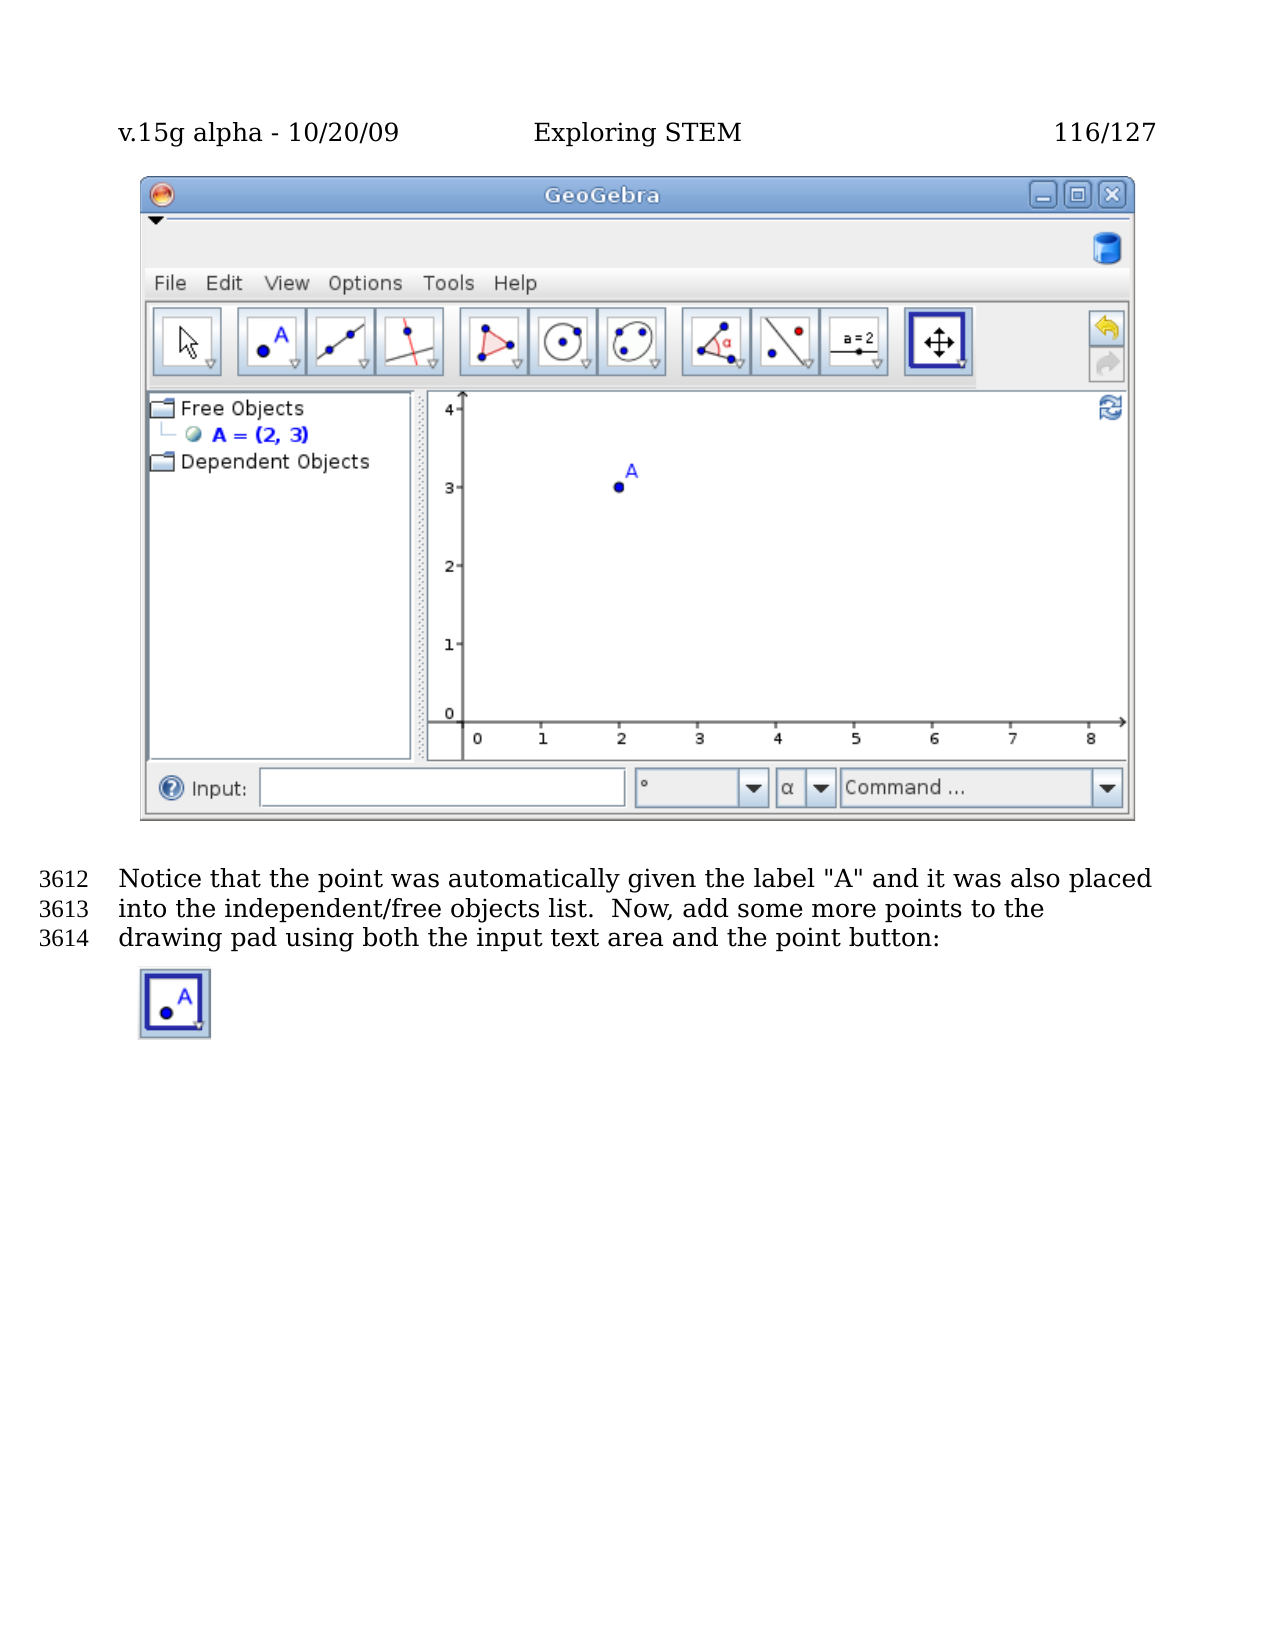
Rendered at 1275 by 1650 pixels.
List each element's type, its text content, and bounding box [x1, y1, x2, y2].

picture [137, 966, 212, 1040]
picture [140, 176, 1136, 821]
text Notice that the point was automatically given the label "A" and it was also placed into the independent/free objects list. Now, add some more points to the drawing pad using both the input text area and the point button: [118, 865, 1157, 952]
